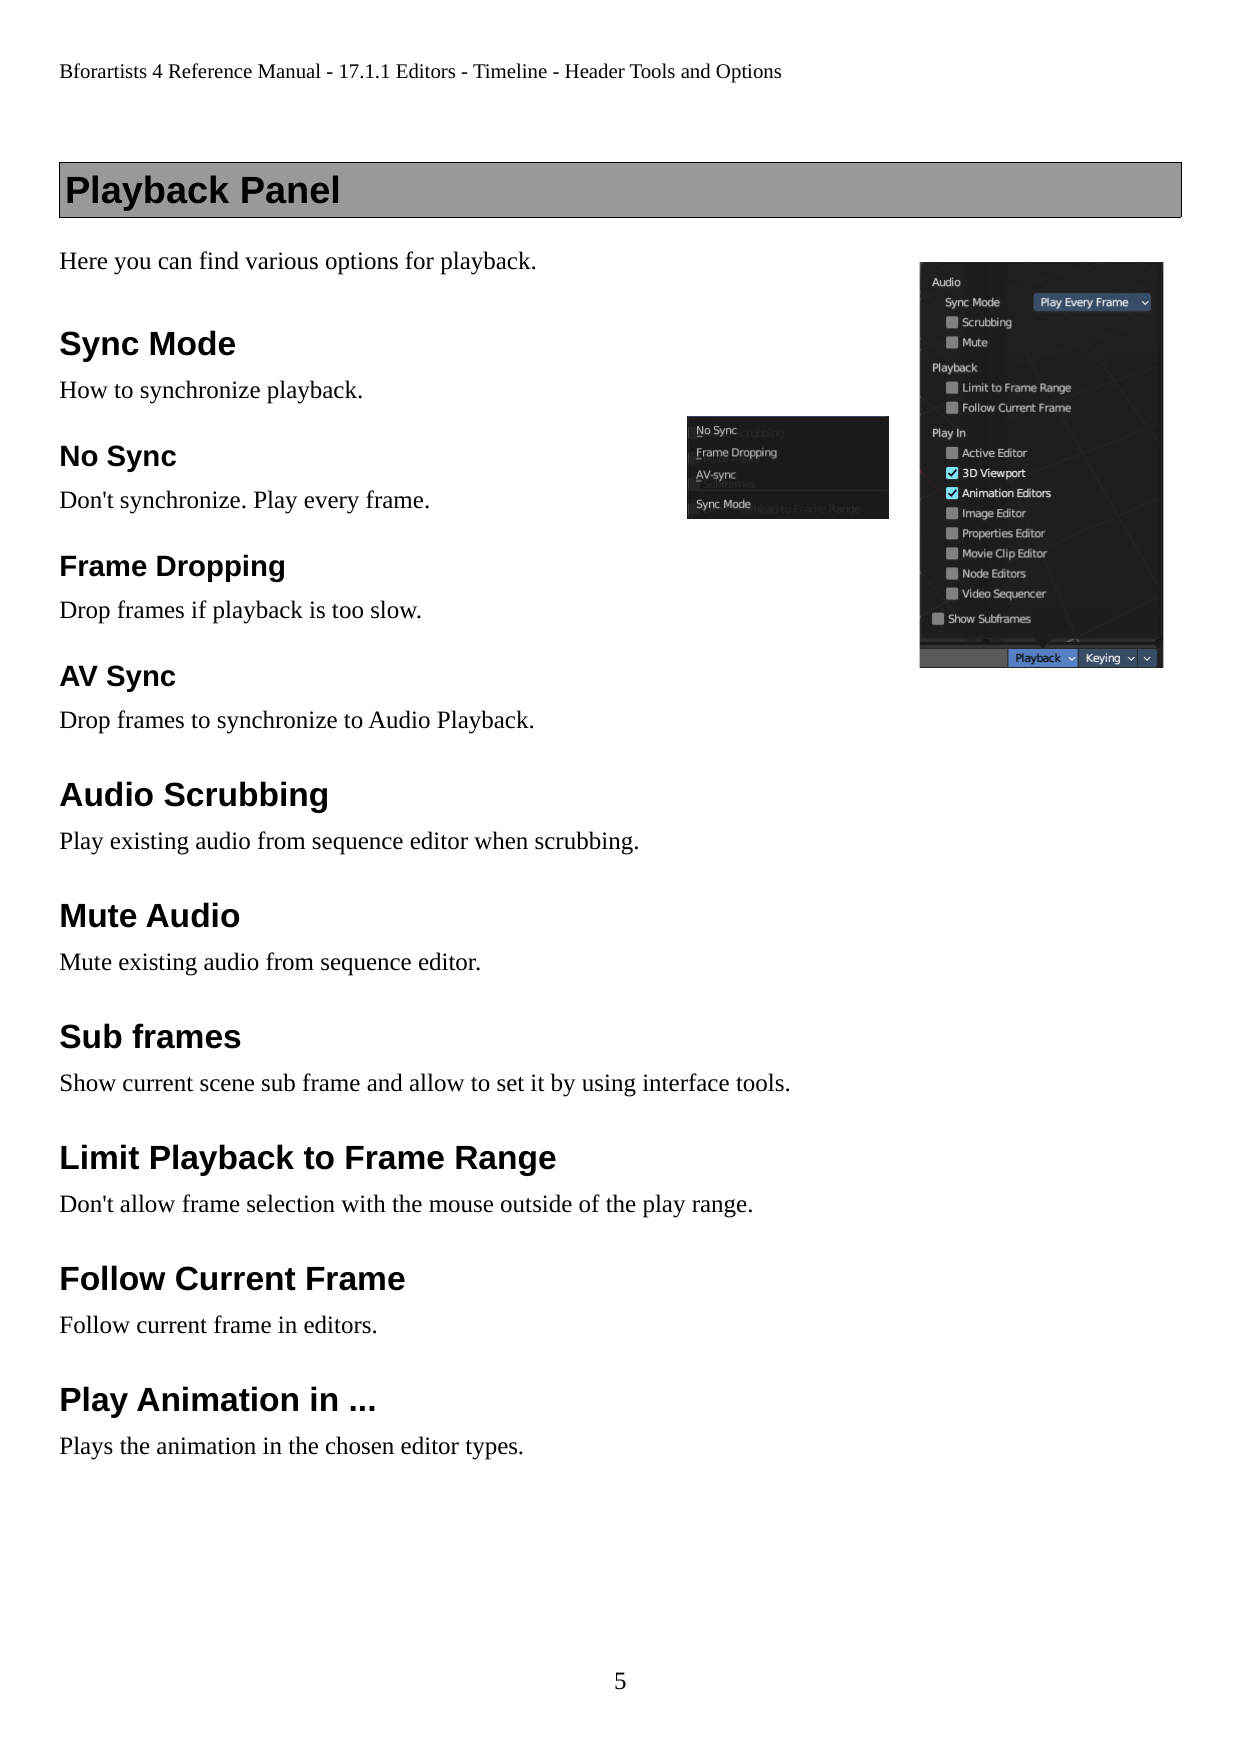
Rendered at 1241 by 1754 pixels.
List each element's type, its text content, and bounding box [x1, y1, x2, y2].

text Play existing audio from sequence editor when scrubbing. [59, 826, 1181, 855]
text Drop frames if playback is too slow. [59, 595, 919, 624]
subtitle Sync Mode [59, 324, 919, 363]
text Mute existing audio from sequence editor. [59, 947, 1181, 976]
text How to synchronize playback. [59, 375, 919, 404]
subtitle Limit Playback to Frame Range [59, 1138, 1181, 1177]
subtitle Frame Dropping [59, 549, 919, 582]
text Here you can find various options for playback. [59, 246, 1181, 274]
subtitle Sub frames [59, 1017, 1181, 1056]
subtitle Play Animation in ... [59, 1380, 1181, 1419]
text Don't synchronize. Play every frame. [59, 485, 687, 514]
text Follow current frame in editors. [59, 1310, 1181, 1339]
text Show current scene sub frame and allow to set it by using interface tools. [59, 1068, 1181, 1097]
text [889, 485, 919, 514]
text Don't allow frame selection with the mouse outside of the play range. [59, 1189, 1181, 1218]
subtitle [1164, 324, 1181, 363]
subtitle [889, 439, 919, 473]
subtitle Mute Audio [59, 896, 1181, 934]
subtitle No Sync [59, 439, 687, 473]
subtitle Audio Scrubbing [59, 775, 1181, 813]
text Drop frames to synchronize to Audio Playback. [59, 705, 1181, 734]
subtitle AV Sync [59, 659, 1181, 692]
picture [919, 262, 1164, 668]
subtitle [1164, 549, 1181, 582]
table_header Playback Panel [60, 163, 1181, 217]
subtitle [1164, 439, 1181, 473]
subtitle Follow Current Frame [59, 1259, 1181, 1298]
picture [687, 416, 889, 519]
text Plays the animation in the chosen editor types. [59, 1431, 1181, 1460]
